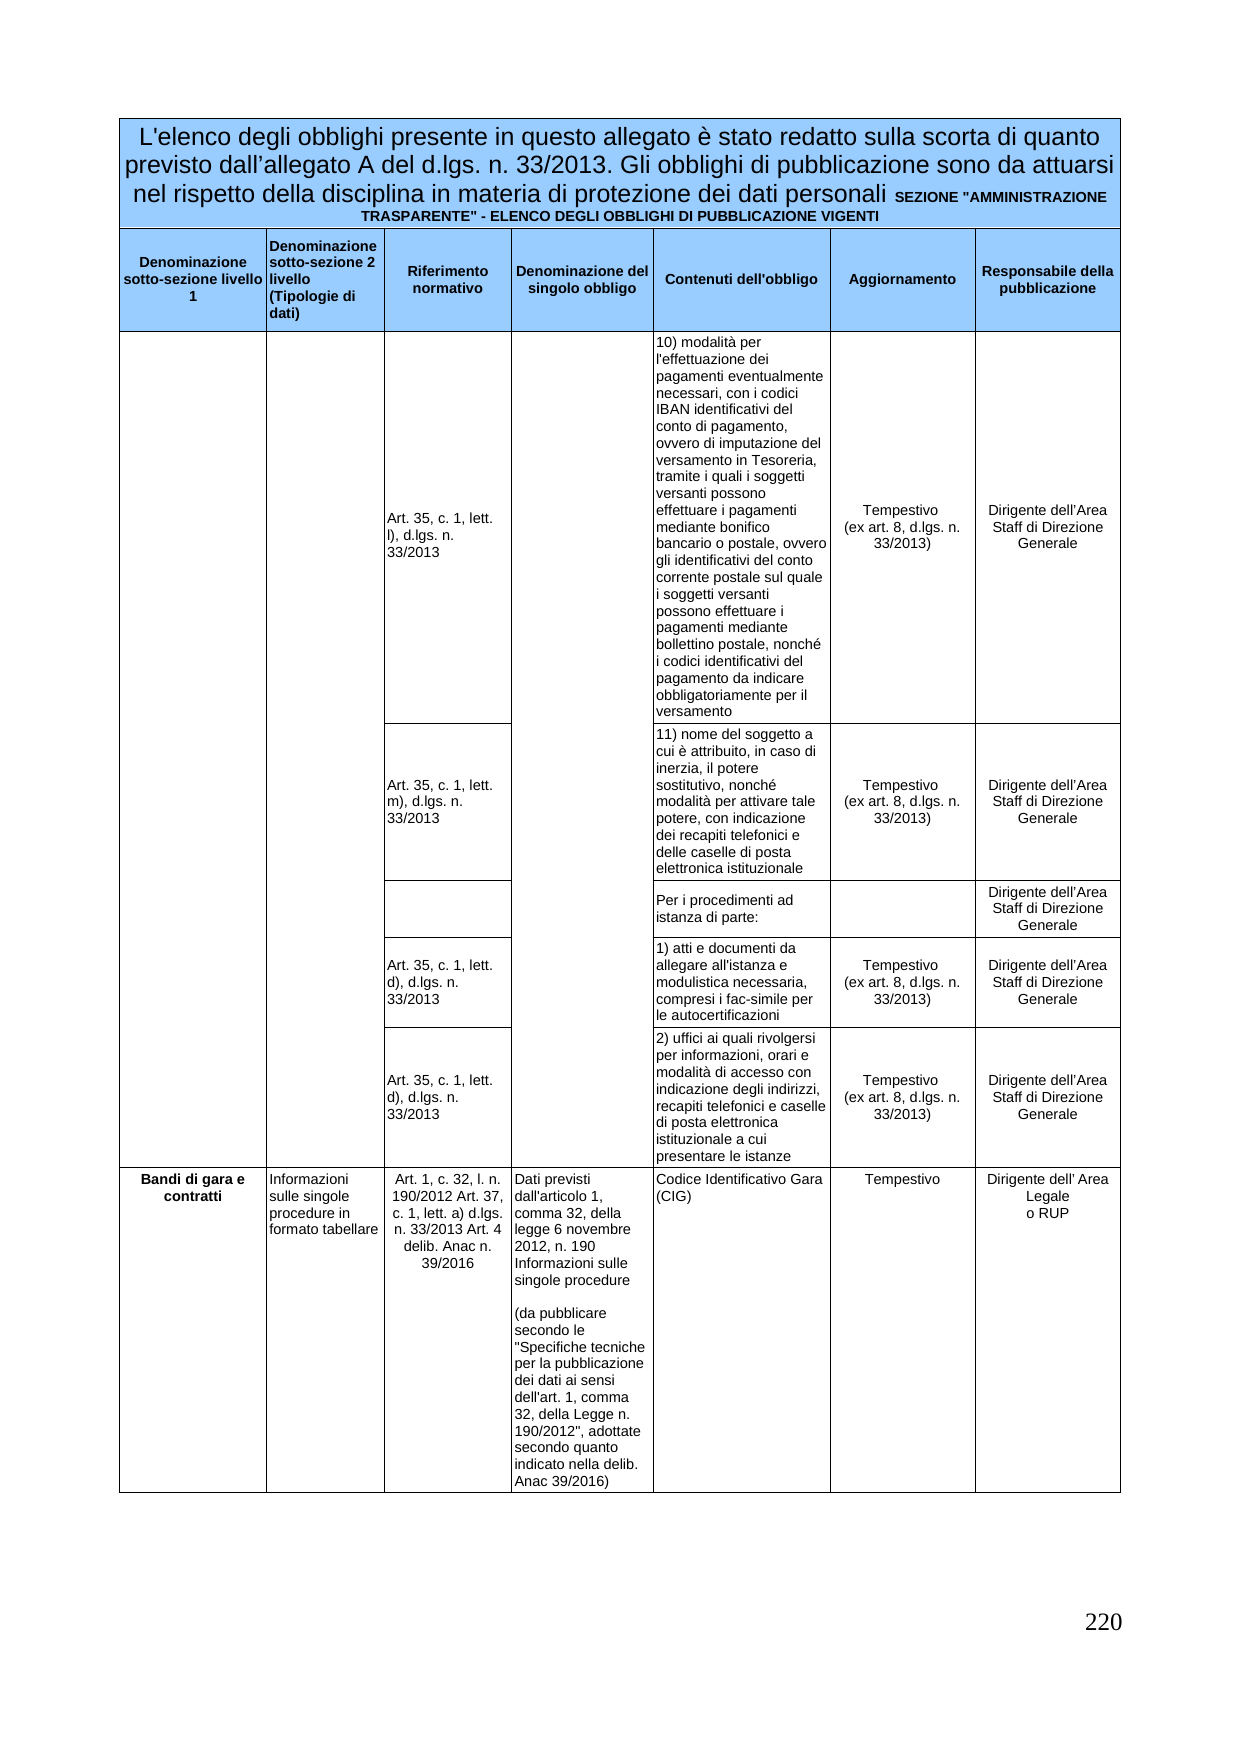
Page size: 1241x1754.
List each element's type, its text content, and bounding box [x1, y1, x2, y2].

table_cell Tempestivo (ex art. 8, d.lgs. n. 33/2013) [831, 332, 975, 723]
table_cell [385, 881, 511, 937]
table_cell Dirigente dell’Area Staff di Direzione Generale [976, 1028, 1120, 1167]
table_cell Art. 1, c. 32, l. n. 190/2012 Art. 37, c. 1, lett. a) d.lgs. n. 33/2013 Art. 4 delib. Anac n. 39/2016 [385, 1168, 511, 1492]
table_cell Informazioni sulle singole procedure in formato tabellare [267, 1168, 384, 1492]
table_cell Riferimento normativo [385, 229, 511, 331]
table_cell 1) atti e documenti da allegare all'istanza e modulistica necessaria, compresi i fac-simile per le autocertificazioni [654, 938, 830, 1027]
table_cell Tempestivo [831, 1168, 975, 1492]
table_cell Tempestivo (ex art. 8, d.lgs. n. 33/2013) [831, 724, 975, 880]
table_cell Dirigente dell’Area Staff di Direzione Generale [976, 332, 1120, 723]
table_cell Aggiornamento [831, 229, 975, 331]
table_cell Art. 35, c. 1, lett. d), d.lgs. n. 33/2013 [385, 938, 511, 1027]
table_cell Dirigente dell’Area Staff di Direzione Generale [976, 881, 1120, 937]
table_cell Bandi di gara e contratti [120, 1168, 266, 1492]
table_cell Denominazione sotto-sezione 2 livello (Tipologie di dati) [267, 229, 384, 331]
table_cell Contenuti dell'obbligo [654, 229, 830, 331]
table_cell Art. 35, c. 1, lett. m), d.lgs. n. 33/2013 [385, 724, 511, 880]
table_cell Denominazione del singolo obbligo [512, 229, 653, 331]
table_cell Art. 35, c. 1, lett. l), d.lgs. n. 33/2013 [385, 332, 511, 723]
table_cell Dati previsti dall'articolo 1, comma 32, della legge 6 novembre 2012, n. 190 Informazioni sulle singole procedure (da pubblicare secondo le "Specifiche tecniche per la pubblicazione dei dati ai sensi dell'art. 1, comma 32, della Legge n. 190/2012", adottate secondo quanto indicato nella delib. Anac 39/2016) [512, 1168, 653, 1492]
table_cell Codice Identificativo Gara (CIG) [654, 1168, 830, 1492]
table_cell 11) nome del soggetto a cui è attribuito, in caso di inerzia, il potere sostitutivo, nonché modalità per attivare tale potere, con indicazione dei recapiti telefonici e delle caselle di posta elettronica istituzionale [654, 724, 830, 880]
table_cell Responsabile della pubblicazione [976, 229, 1120, 331]
table_cell Dirigente dell’ Area Legale o RUP [976, 1168, 1120, 1492]
table_cell Per i procedimenti ad istanza di parte: [654, 881, 830, 937]
table_cell [831, 881, 975, 937]
table_cell Tempestivo (ex art. 8, d.lgs. n. 33/2013) [831, 938, 975, 1027]
table_header L'elenco degli obblighi presente in questo allegato è stato redatto sulla scorta di quanto previsto dall’allegato A del d.lgs. n. 33/2013. Gli obblighi di pubblicazione sono da attuarsi nel rispetto della disciplina in materia di protezione dei dati personali SEZIONE "AMMINISTRAZIONE TRASPARENTE" - ELENCO DEGLI OBBLIGHI DI PUBBLICAZIONE VIGENTI [120, 119, 1120, 227]
table_cell Dirigente dell’Area Staff di Direzione Generale [976, 938, 1120, 1027]
table_cell Dirigente dell’Area Staff di Direzione Generale [976, 724, 1120, 880]
table_cell 10) modalità per l'effettuazione dei pagamenti eventualmente necessari, con i codici IBAN identificativi del conto di pagamento, ovvero di imputazione del versamento in Tesoreria, tramite i quali i soggetti versanti possono effettuare i pagamenti mediante bonifico bancario o postale, ovvero gli identificativi del conto corrente postale sul quale i soggetti versanti possono effettuare i pagamenti mediante bollettino postale, nonché i codici identificativi del pagamento da indicare obbligatoriamente per il versamento [654, 332, 830, 723]
table_cell Denominazione sotto-sezione livello 1 [120, 229, 266, 331]
table_cell 2) uffici ai quali rivolgersi per informazioni, orari e modalità di accesso con indicazione degli indirizzi, recapiti telefonici e caselle di posta elettronica istituzionale a cui presentare le istanze [654, 1028, 830, 1167]
table_cell Art. 35, c. 1, lett. d), d.lgs. n. 33/2013 [385, 1028, 511, 1167]
table_cell Tempestivo (ex art. 8, d.lgs. n. 33/2013) [831, 1028, 975, 1167]
